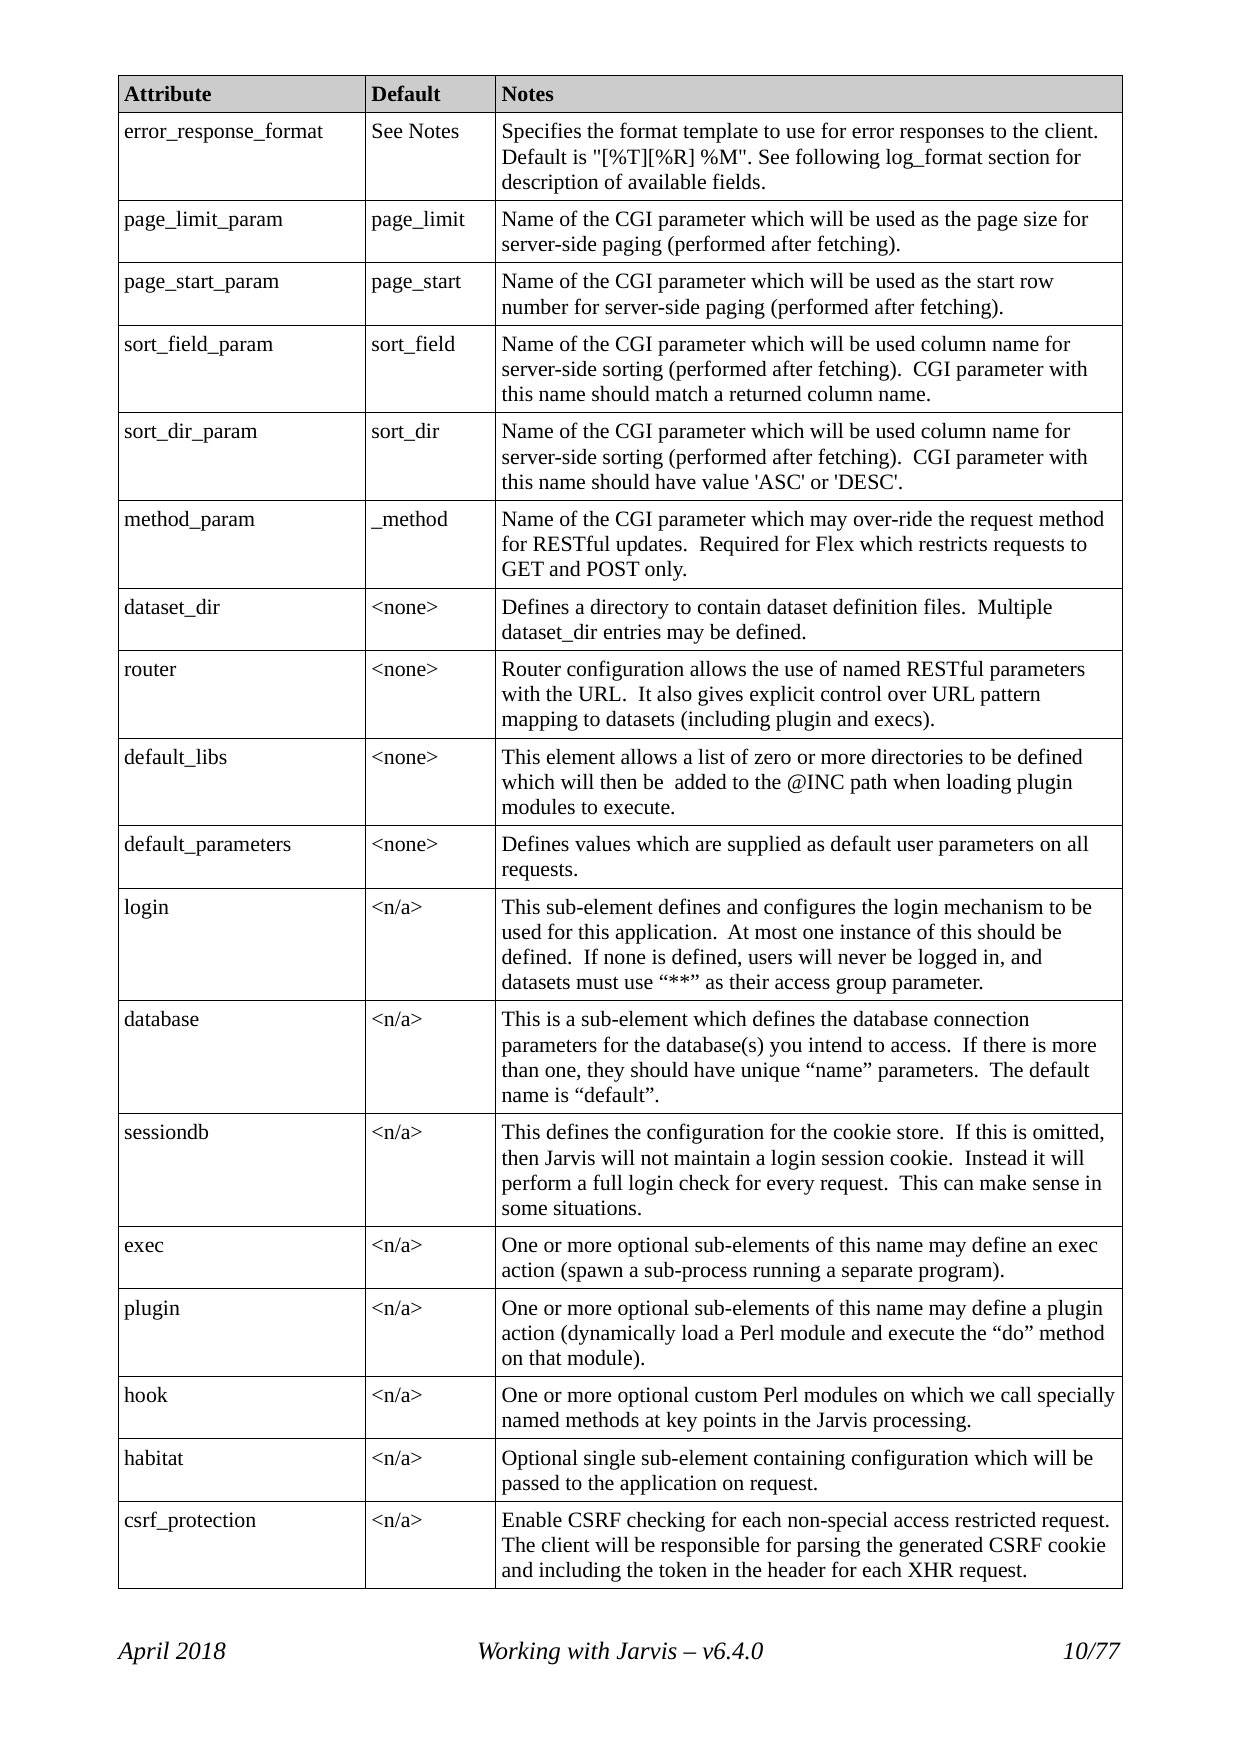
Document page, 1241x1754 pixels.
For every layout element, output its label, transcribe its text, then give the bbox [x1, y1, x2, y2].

table_cell <none> [366, 826, 495, 887]
table_cell Name of the CGI parameter which may over-ride the request method for RESTful updates. Required for Flex which restricts requests to GET and POST only. [496, 501, 1122, 587]
table_cell page_limit_param [119, 201, 365, 262]
table_cell Specifies the format template to use for error responses to the client. Default is "[%T][%R] %M". See following log_format section for description of available fields. [496, 113, 1122, 200]
table_cell sort_dir_param [119, 413, 365, 500]
table_header Attribute [119, 76, 365, 112]
table_cell <n/a> [366, 1502, 495, 1588]
table_cell Defines values which are supplied as default user parameters on all requests. [496, 826, 1122, 887]
table_cell <n/a> [366, 1289, 495, 1376]
table_cell hook [119, 1377, 365, 1438]
table_cell page_start [366, 263, 495, 324]
table_cell router [119, 651, 365, 737]
table_cell <n/a> [366, 1227, 495, 1288]
table_cell <none> [366, 651, 495, 737]
table_cell exec [119, 1227, 365, 1288]
table_cell Defines a directory to contain dataset definition files. Multiple dataset_dir entries may be defined. [496, 589, 1122, 650]
table_cell sort_dir [366, 413, 495, 500]
table_header Default [366, 76, 495, 112]
table_cell login [119, 889, 365, 1000]
table_cell sort_field [366, 326, 495, 412]
table_cell database [119, 1001, 365, 1113]
table_cell Optional single sub-element containing configuration which will be passed to the application on request. [496, 1439, 1122, 1501]
table_cell This element allows a list of zero or more directories to be defined which will then be added to the @INC path when loading plugin modules to execute. [496, 739, 1122, 825]
table_cell Name of the CGI parameter which will be used column name for server-side sorting (performed after fetching). CGI parameter with this name should have value 'ASC' or 'DESC'. [496, 413, 1122, 500]
table_cell This is a sub-element which defines the database connection parameters for the database(s) you intend to access. If there is more than one, they should have unique “name” parameters. The default name is “default”. [496, 1001, 1122, 1113]
table_cell Name of the CGI parameter which will be used as the start row number for server-side paging (performed after fetching). [496, 263, 1122, 324]
table_cell default_parameters [119, 826, 365, 887]
table_cell See Notes [366, 113, 495, 200]
table_header Notes [496, 76, 1122, 112]
table_cell csrf_protection [119, 1502, 365, 1588]
table_cell page_limit [366, 201, 495, 262]
table_cell <n/a> [366, 1001, 495, 1113]
table_cell One or more optional sub-elements of this name may define an exec action (spawn a sub-process running a separate program). [496, 1227, 1122, 1288]
table_cell page_start_param [119, 263, 365, 324]
table_cell default_libs [119, 739, 365, 825]
table_cell habitat [119, 1439, 365, 1501]
table_cell sessiondb [119, 1114, 365, 1226]
table_cell dataset_dir [119, 589, 365, 650]
table_cell <none> [366, 739, 495, 825]
table_cell This sub-element defines and configures the login mechanism to be used for this application. At most one instance of this should be defined. If none is defined, users will never be logged in, and datasets must use “**” as their access group parameter. [496, 889, 1122, 1000]
table_cell <n/a> [366, 1439, 495, 1501]
table_cell error_response_format [119, 113, 365, 200]
table_cell <n/a> [366, 1114, 495, 1226]
table_cell Router configuration allows the use of named RESTful parameters with the URL. It also gives explicit control over URL pattern mapping to datasets (including plugin and execs). [496, 651, 1122, 737]
table_cell <n/a> [366, 1377, 495, 1438]
table_cell plugin [119, 1289, 365, 1376]
table_cell This defines the configuration for the cookie store. If this is omitted, then Jarvis will not maintain a login session cookie. Instead it will perform a full login check for every request. This can make sense in some situations. [496, 1114, 1122, 1226]
table_cell sort_field_param [119, 326, 365, 412]
table_cell Enable CSRF checking for each non-special access restricted request. The client will be responsible for parsing the generated CSRF cookie and including the token in the header for each XHR request. [496, 1502, 1122, 1588]
table_cell _method [366, 501, 495, 587]
table_cell One or more optional sub-elements of this name may define a plugin action (dynamically load a Perl module and execute the “do” method on that module). [496, 1289, 1122, 1376]
table_cell method_param [119, 501, 365, 587]
table_cell <n/a> [366, 889, 495, 1000]
table_cell Name of the CGI parameter which will be used column name for server-side sorting (performed after fetching). CGI parameter with this name should match a returned column name. [496, 326, 1122, 412]
table_cell One or more optional custom Perl modules on which we call specially named methods at key points in the Jarvis processing. [496, 1377, 1122, 1438]
table_cell Name of the CGI parameter which will be used as the page size for server-side paging (performed after fetching). [496, 201, 1122, 262]
table_cell <none> [366, 589, 495, 650]
